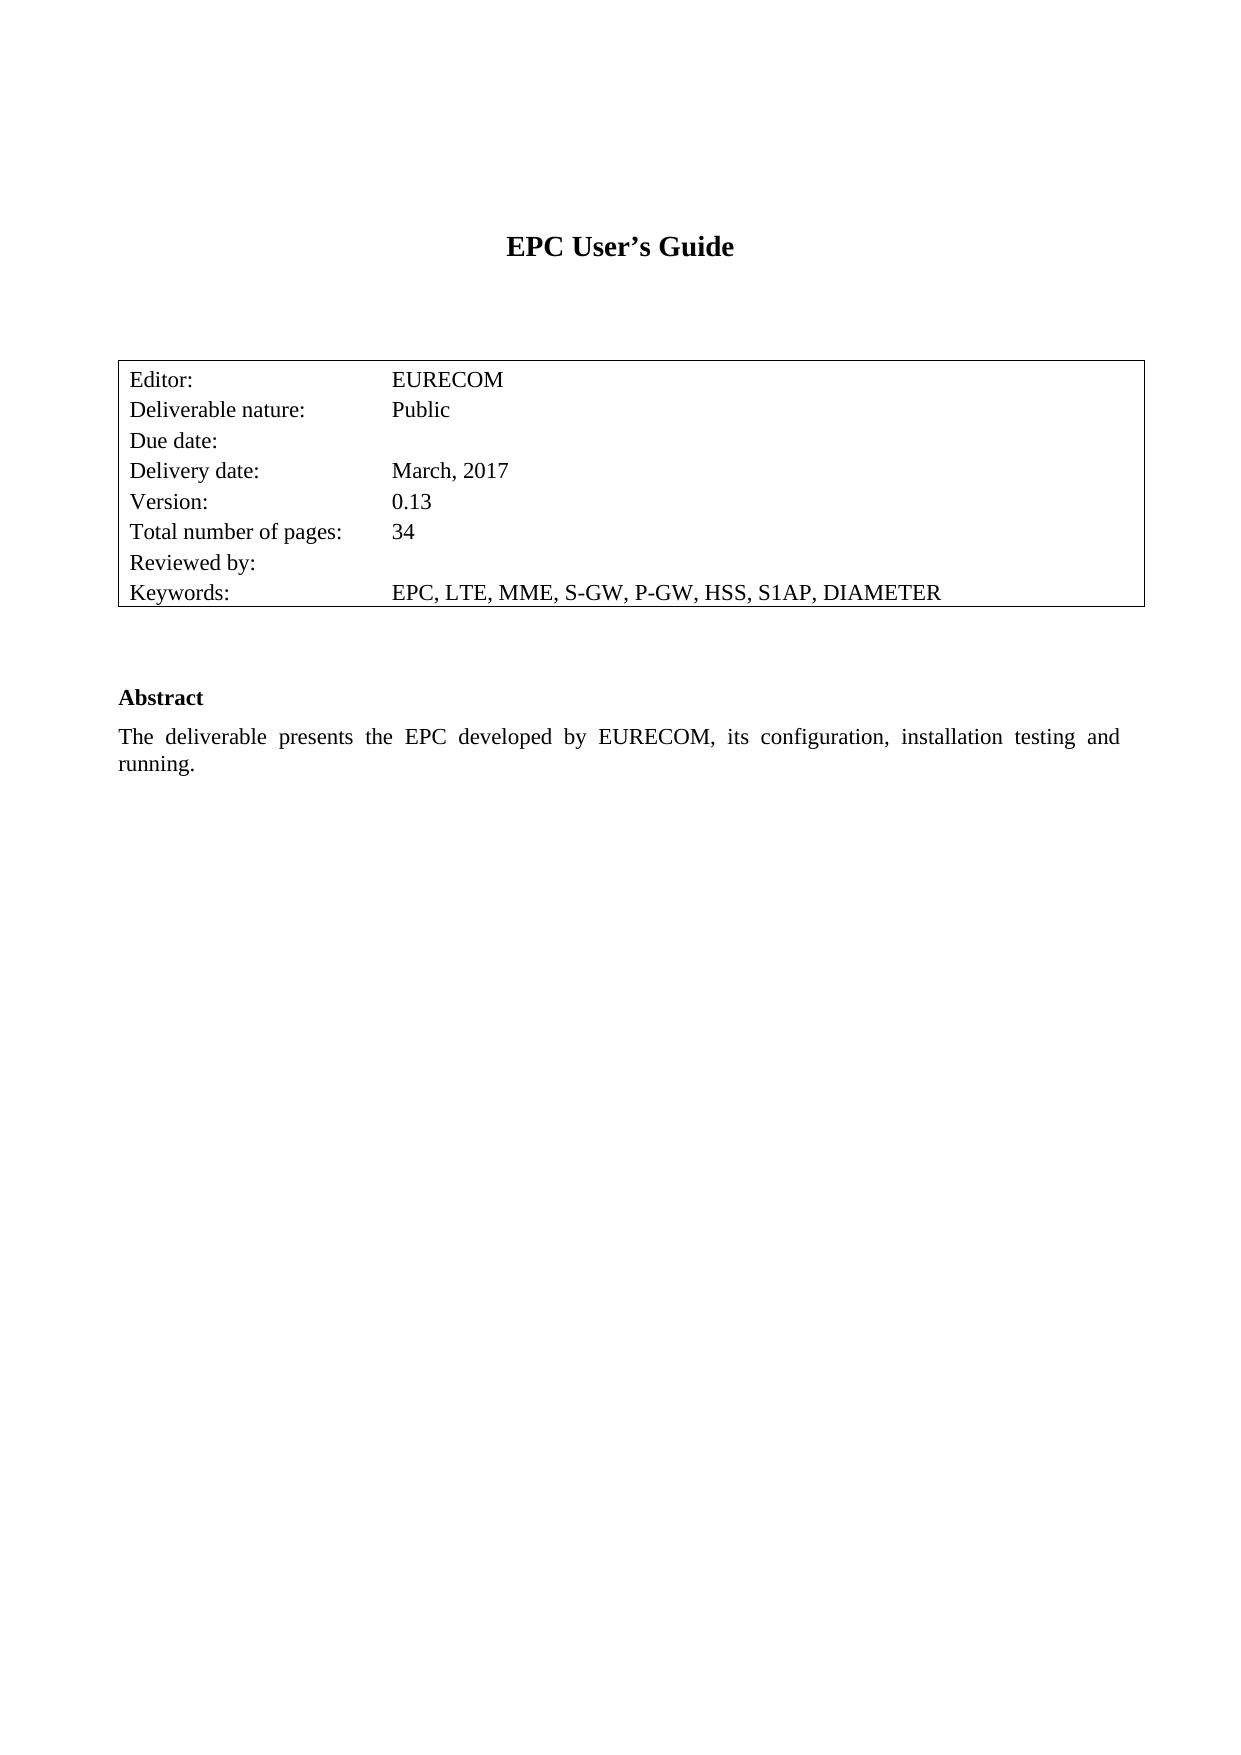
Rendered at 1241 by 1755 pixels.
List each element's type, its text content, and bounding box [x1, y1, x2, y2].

table_cell Delivery date: [119, 453, 380, 483]
table_cell Keywords: [119, 575, 380, 606]
table_cell Version: [119, 484, 380, 514]
table_cell 0.13 [380, 484, 1144, 514]
table_cell Public [380, 392, 1144, 422]
table_cell [380, 545, 1144, 575]
table_cell 34 [380, 514, 1144, 544]
text The deliverable presents the EPC developed by EURECOM, its configuration, installation testing and running. [118, 723, 1122, 776]
table_cell Due date: [119, 423, 380, 453]
table_cell Deliverable nature: [119, 392, 380, 422]
table_cell [380, 423, 1144, 453]
table_cell EPC, LTE, MME, S-GW, P-GW, HSS, S1AP, DIAMETER [380, 575, 1144, 606]
table_cell Total number of pages: [119, 514, 380, 544]
text EPC User’s Guide [118, 229, 1122, 263]
table_cell Reviewed by: [119, 545, 380, 575]
table_header Editor: [119, 361, 380, 392]
table_header EURECOM [380, 361, 1144, 392]
text Abstract [118, 684, 1122, 711]
table_cell March, 2017 [380, 453, 1144, 483]
